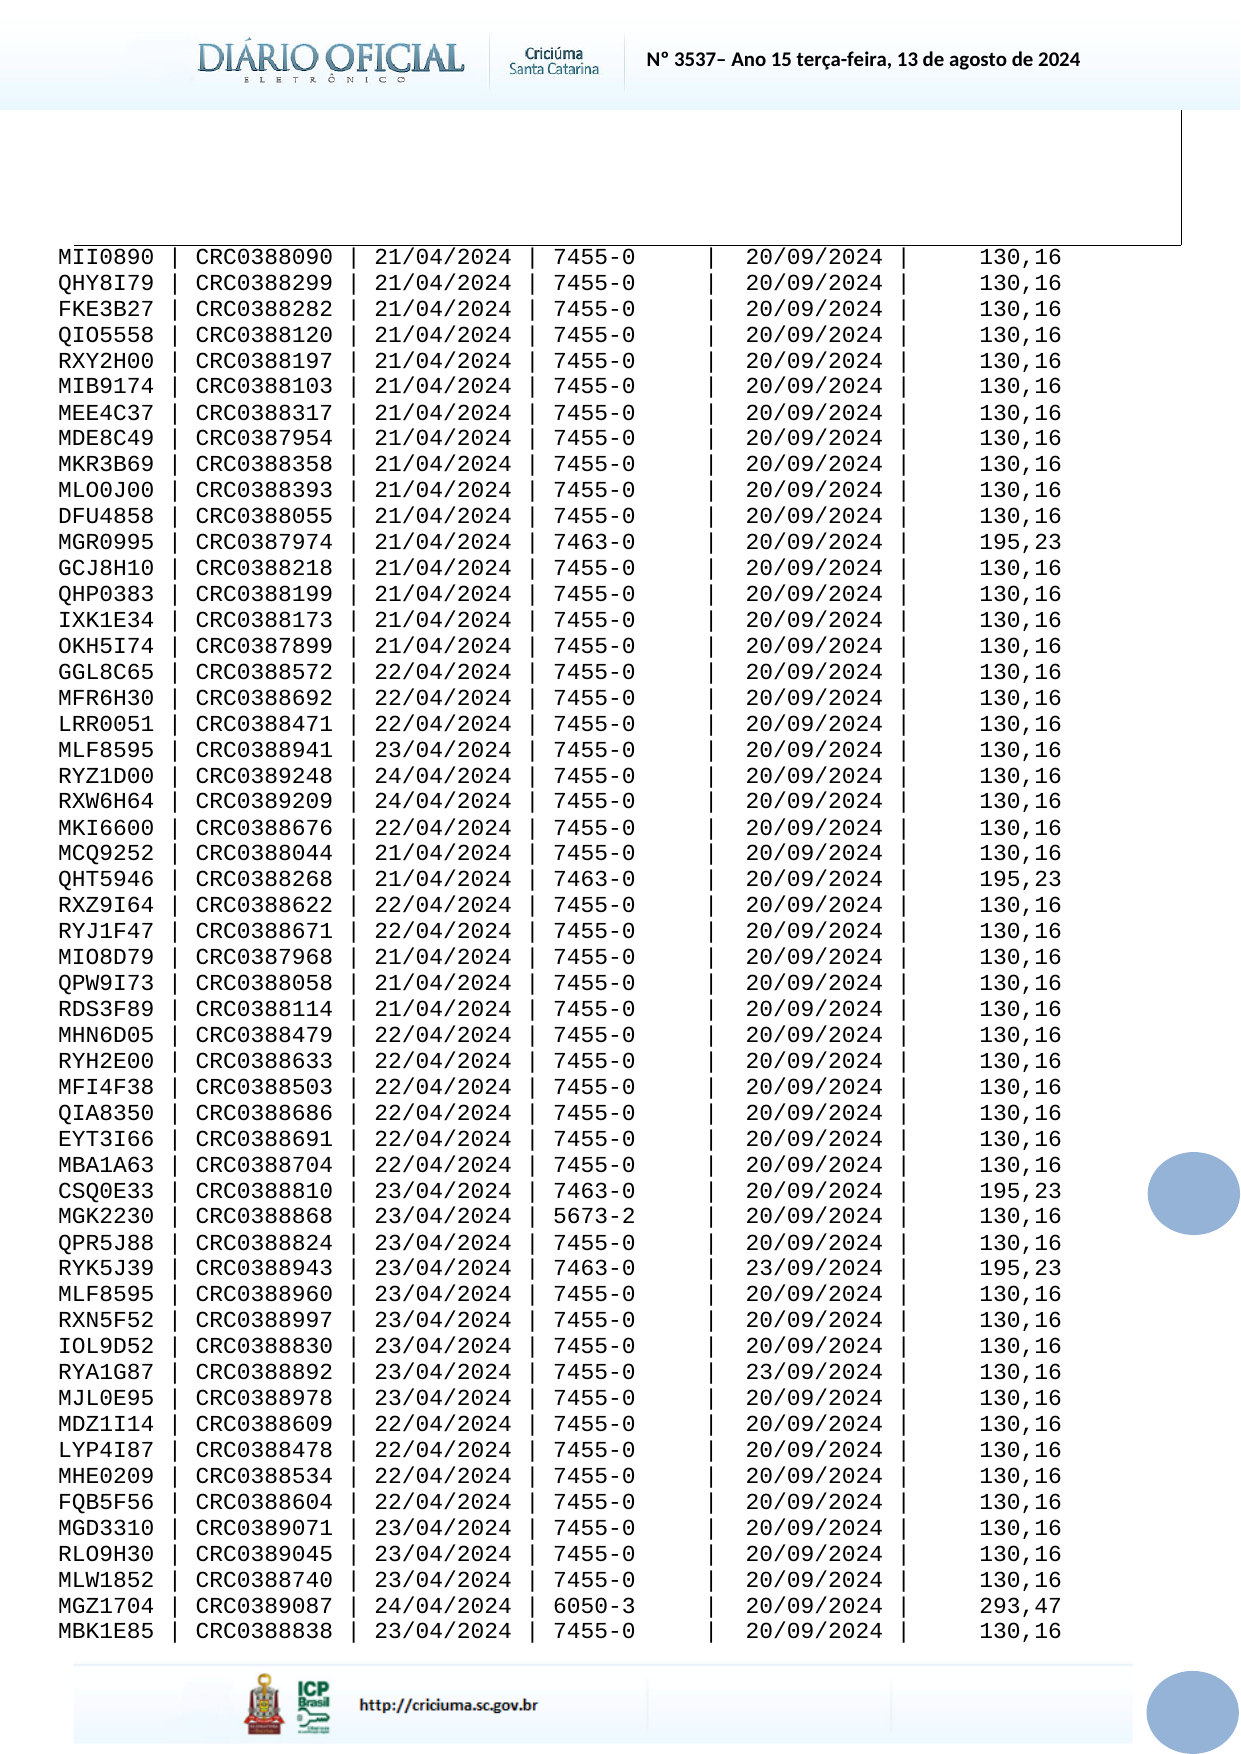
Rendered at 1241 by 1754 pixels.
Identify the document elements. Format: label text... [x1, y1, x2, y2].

text IOL9D52 | CRC0388830 | 23/04/2024 | 7455-0 | 20/09/2024 | 130,16 [44, 1334, 1181, 1361]
text MFR6H30 | CRC0388692 | 22/04/2024 | 7455-0 | 20/09/2024 | 130,16 [44, 686, 1181, 712]
text LRR0051 | CRC0388471 | 22/04/2024 | 7455-0 | 20/09/2024 | 130,16 [44, 712, 1181, 738]
text QHP0383 | CRC0388199 | 21/04/2024 | 7455-0 | 20/09/2024 | 130,16 [44, 582, 1181, 608]
text MHN6D05 | CRC0388479 | 22/04/2024 | 7455-0 | 20/09/2024 | 130,16 [44, 1023, 1181, 1049]
text QPR5J88 | CRC0388824 | 23/04/2024 | 7455-0 | 20/09/2024 | 130,16 [44, 1231, 1181, 1257]
text RYA1G87 | CRC0388892 | 23/04/2024 | 7455-0 | 23/09/2024 | 130,16 [44, 1361, 1181, 1386]
text MGD3310 | CRC0389071 | 23/04/2024 | 7455-0 | 20/09/2024 | 130,16 [44, 1516, 1181, 1542]
text MKI6600 | CRC0388676 | 22/04/2024 | 7455-0 | 20/09/2024 | 130,16 [44, 816, 1181, 842]
text MBA1A63 | CRC0388704 | 22/04/2024 | 7455-0 | 20/09/2024 | 130,16 [44, 1153, 1180, 1179]
text IXK1E34 | CRC0388173 | 21/04/2024 | 7455-0 | 20/09/2024 | 130,16 [44, 608, 1181, 634]
text DFU4858 | CRC0388055 | 21/04/2024 | 7455-0 | 20/09/2024 | 130,16 [44, 504, 1181, 531]
text FKE3B27 | CRC0388282 | 21/04/2024 | 7455-0 | 20/09/2024 | 130,16 [44, 297, 1181, 323]
text MKR3B69 | CRC0388358 | 21/04/2024 | 7455-0 | 20/09/2024 | 130,16 [44, 453, 1181, 479]
text RLO9H30 | CRC0389045 | 23/04/2024 | 7455-0 | 20/09/2024 | 130,16 [44, 1542, 1181, 1568]
text MII0890 | CRC0388090 | 21/04/2024 | 7455-0 | 20/09/2024 | 130,16 [44, 245, 1181, 271]
text RYZ1D00 | CRC0389248 | 24/04/2024 | 7455-0 | 20/09/2024 | 130,16 [44, 764, 1181, 790]
text MIO8D79 | CRC0387968 | 21/04/2024 | 7455-0 | 20/09/2024 | 130,16 [44, 946, 1181, 971]
text GGL8C65 | CRC0388572 | 22/04/2024 | 7455-0 | 20/09/2024 | 130,16 [44, 660, 1181, 686]
text RYH2E00 | CRC0388633 | 22/04/2024 | 7455-0 | 20/09/2024 | 130,16 [44, 1049, 1181, 1075]
text MHE0209 | CRC0388534 | 22/04/2024 | 7455-0 | 20/09/2024 | 130,16 [44, 1464, 1181, 1490]
text QHT5946 | CRC0388268 | 21/04/2024 | 7463-0 | 20/09/2024 | 195,23 [44, 868, 1181, 894]
text MLW1852 | CRC0388740 | 23/04/2024 | 7455-0 | 20/09/2024 | 130,16 [44, 1568, 1181, 1594]
text MBK1E85 | CRC0388838 | 23/04/2024 | 7455-0 | 20/09/2024 | 130,16 [44, 1620, 1181, 1646]
text RYK5J39 | CRC0388943 | 23/04/2024 | 7463-0 | 23/09/2024 | 195,23 [44, 1257, 1181, 1283]
text LYP4I87 | CRC0388478 | 22/04/2024 | 7455-0 | 20/09/2024 | 130,16 [44, 1438, 1181, 1464]
text QHY8I79 | CRC0388299 | 21/04/2024 | 7455-0 | 20/09/2024 | 130,16 [44, 271, 1181, 297]
text RXN5F52 | CRC0388997 | 23/04/2024 | 7455-0 | 20/09/2024 | 130,16 [44, 1309, 1181, 1334]
text MIB9174 | CRC0388103 | 21/04/2024 | 7455-0 | 20/09/2024 | 130,16 [44, 375, 1181, 401]
text GCJ8H10 | CRC0388218 | 21/04/2024 | 7455-0 | 20/09/2024 | 130,16 [44, 556, 1181, 582]
text QIO5558 | CRC0388120 | 21/04/2024 | 7455-0 | 20/09/2024 | 130,16 [44, 323, 1181, 349]
text MDZ1I14 | CRC0388609 | 22/04/2024 | 7455-0 | 20/09/2024 | 130,16 [44, 1412, 1181, 1438]
text QPW9I73 | CRC0388058 | 21/04/2024 | 7455-0 | 20/09/2024 | 130,16 [44, 971, 1181, 997]
text MLO0J00 | CRC0388393 | 21/04/2024 | 7455-0 | 20/09/2024 | 130,16 [44, 479, 1181, 504]
text CSQ0E33 | CRC0388810 | 23/04/2024 | 7463-0 | 20/09/2024 | 195,23 [44, 1179, 1150, 1205]
text OKH5I74 | CRC0387899 | 21/04/2024 | 7455-0 | 20/09/2024 | 130,16 [44, 634, 1181, 660]
text RDS3F89 | CRC0388114 | 21/04/2024 | 7455-0 | 20/09/2024 | 130,16 [44, 997, 1181, 1023]
text MJL0E95 | CRC0388978 | 23/04/2024 | 7455-0 | 20/09/2024 | 130,16 [44, 1386, 1181, 1412]
text RXY2H00 | CRC0388197 | 21/04/2024 | 7455-0 | 20/09/2024 | 130,16 [44, 349, 1181, 375]
text FQB5F56 | CRC0388604 | 22/04/2024 | 7455-0 | 20/09/2024 | 130,16 [44, 1490, 1181, 1516]
text RXZ9I64 | CRC0388622 | 22/04/2024 | 7455-0 | 20/09/2024 | 130,16 [44, 894, 1181, 919]
text EYT3I66 | CRC0388691 | 22/04/2024 | 7455-0 | 20/09/2024 | 130,16 [44, 1127, 1181, 1153]
text QIA8350 | CRC0388686 | 22/04/2024 | 7455-0 | 20/09/2024 | 130,16 [44, 1101, 1181, 1127]
text RYJ1F47 | CRC0388671 | 22/04/2024 | 7455-0 | 20/09/2024 | 130,16 [44, 919, 1181, 946]
text MEE4C37 | CRC0388317 | 21/04/2024 | 7455-0 | 20/09/2024 | 130,16 [44, 401, 1181, 427]
text MLF8595 | CRC0388960 | 23/04/2024 | 7455-0 | 20/09/2024 | 130,16 [44, 1283, 1181, 1309]
text MGZ1704 | CRC0389087 | 24/04/2024 | 6050-3 | 20/09/2024 | 293,47 [44, 1594, 1181, 1620]
text RXW6H64 | CRC0389209 | 24/04/2024 | 7455-0 | 20/09/2024 | 130,16 [44, 790, 1181, 816]
text MGR0995 | CRC0387974 | 21/04/2024 | 7463-0 | 20/09/2024 | 195,23 [44, 531, 1181, 556]
text MDE8C49 | CRC0387954 | 21/04/2024 | 7455-0 | 20/09/2024 | 130,16 [44, 427, 1181, 453]
text MFI4F38 | CRC0388503 | 22/04/2024 | 7455-0 | 20/09/2024 | 130,16 [44, 1075, 1181, 1101]
text MLF8595 | CRC0388941 | 23/04/2024 | 7455-0 | 20/09/2024 | 130,16 [44, 738, 1181, 764]
text MGK2230 | CRC0388868 | 23/04/2024 | 5673-2 | 20/09/2024 | 130,16 [44, 1205, 1171, 1231]
text MCQ9252 | CRC0388044 | 21/04/2024 | 7455-0 | 20/09/2024 | 130,16 [44, 842, 1181, 868]
